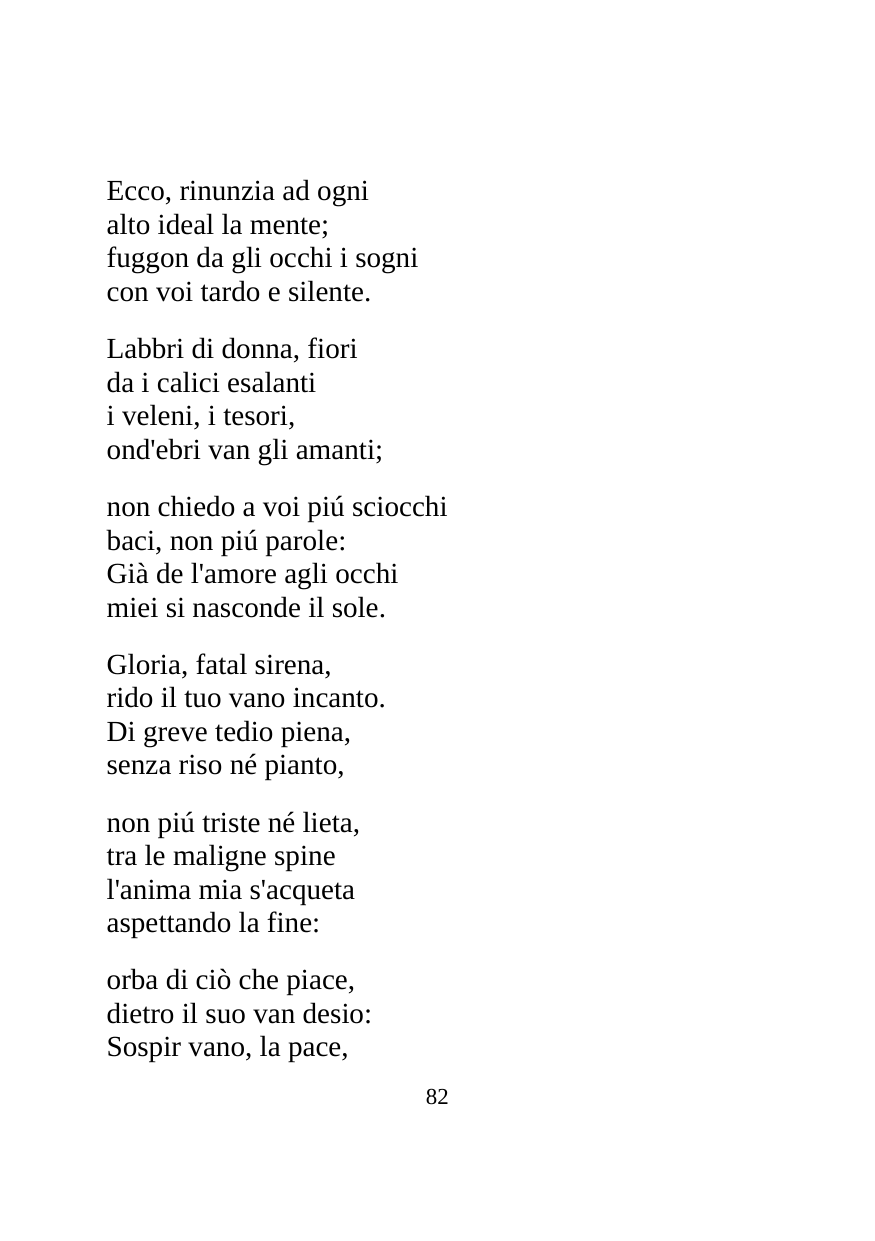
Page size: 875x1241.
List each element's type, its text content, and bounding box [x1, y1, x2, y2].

text Gloria, fatal sirena, [106, 647, 768, 680]
text baci, non piú parole: [106, 523, 768, 556]
text miei si nasconde il sole. [106, 590, 768, 623]
text aspettando la fine: [106, 905, 768, 939]
text tra le maligne spine [106, 838, 768, 872]
text non chiedo a voi piú sciocchi [106, 489, 768, 523]
text non piú triste né lieta, [106, 805, 768, 838]
text Labbri di donna, fiori [106, 331, 768, 365]
text Ecco, rinunzia ad ogni [106, 173, 768, 207]
text Già de l'amore agli occhi [106, 556, 768, 590]
text Di greve tedio piena, [106, 714, 768, 747]
text Sospir vano, la pace, [106, 1029, 768, 1063]
text dietro il suo van desio: [106, 996, 768, 1029]
text senza riso né pianto, [106, 747, 768, 781]
text l'anima mia s'acqueta [106, 872, 768, 905]
text rido il tuo vano incanto. [106, 680, 768, 714]
text fuggon da gli occhi i sogni [106, 241, 768, 274]
text da i calici esalanti [106, 365, 768, 398]
text alto ideal la mente; [106, 207, 768, 241]
text i veleni, i tesori, [106, 398, 768, 432]
text con voi tardo e silente. [106, 274, 768, 308]
text orba di ciò che piace, [106, 962, 768, 996]
text ond'ebri van gli amanti; [106, 432, 768, 465]
